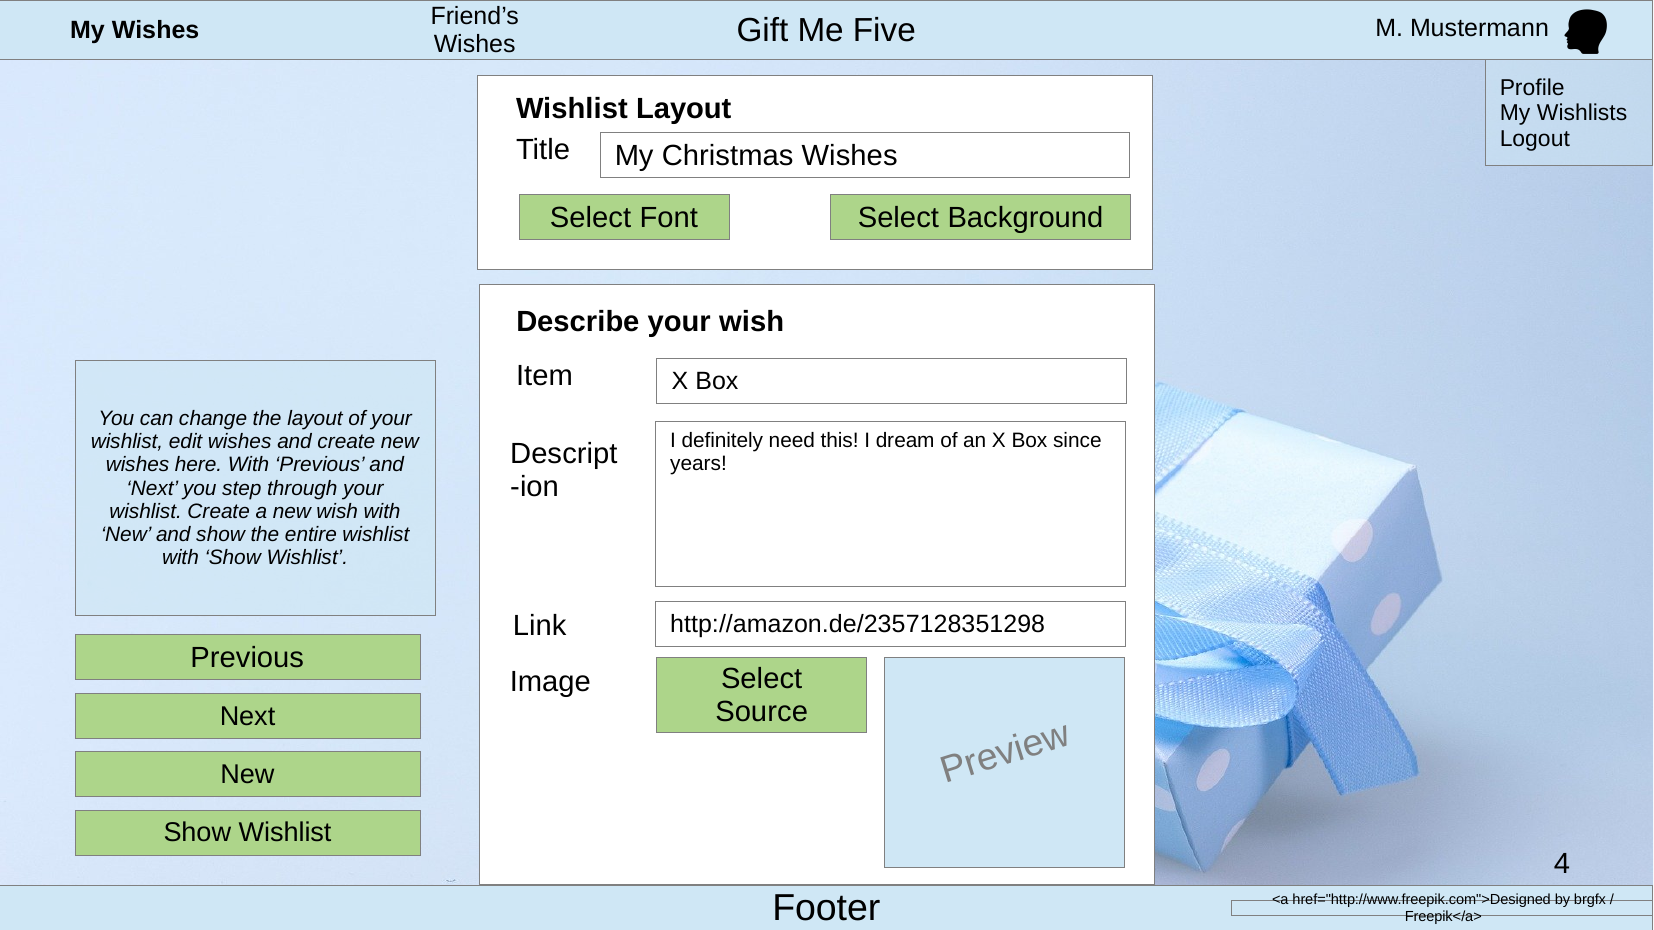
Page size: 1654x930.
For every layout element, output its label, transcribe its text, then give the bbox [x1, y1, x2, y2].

text_box Next [75, 693, 421, 739]
text_box My Christmas Wishes [600, 132, 1130, 178]
picture [1564, 9, 1607, 55]
picture [0, 0, 1654, 930]
text_box Previous [75, 634, 421, 680]
text_box Describe your wish [501, 297, 800, 345]
text_box [479, 284, 1155, 885]
text_box <a href="http://www.freepik.com">Designed by brgfx / Freepik</a> [1231, 900, 1653, 916]
text_box X Box [656, 358, 1127, 404]
text_box Show Wishlist [75, 810, 421, 856]
text_box Descript-ion [495, 429, 640, 527]
text_box Select Font [519, 194, 730, 240]
text_box Item [501, 351, 589, 399]
text_box Profile My Wishlists Logout [1485, 59, 1653, 166]
text_box [477, 75, 1153, 270]
text_box You can change the layout of your wishlist, edit wishes and create new wishes here. With ‘Previous’ and ‘Next’ you step through your wishlist. Create a new wish with ‘New’ and show the entire wishlist with ‘Show Wishlist’. [75, 360, 436, 616]
text_box Wishlist Layout [501, 84, 747, 133]
text_box Friend’s Wishes [384, 15, 565, 45]
text_box Gift Me Five [0, 0, 1653, 60]
text_box http://amazon.de/2357128351298 [655, 601, 1126, 647]
text_box I definitely need this! I dream of an X Box since years! [655, 421, 1126, 587]
text_box My Wishes [45, 15, 226, 45]
text_box Footer [0, 885, 1653, 930]
text_box Link [498, 601, 642, 649]
text_box Select Background [830, 194, 1131, 240]
text_box New [75, 751, 421, 797]
text_box M. Mustermann [1360, 6, 1565, 55]
text_box Preview [918, 700, 1091, 803]
text_box Image [495, 657, 639, 755]
text_box Title [501, 133, 586, 174]
text_box Select Source [656, 657, 867, 733]
